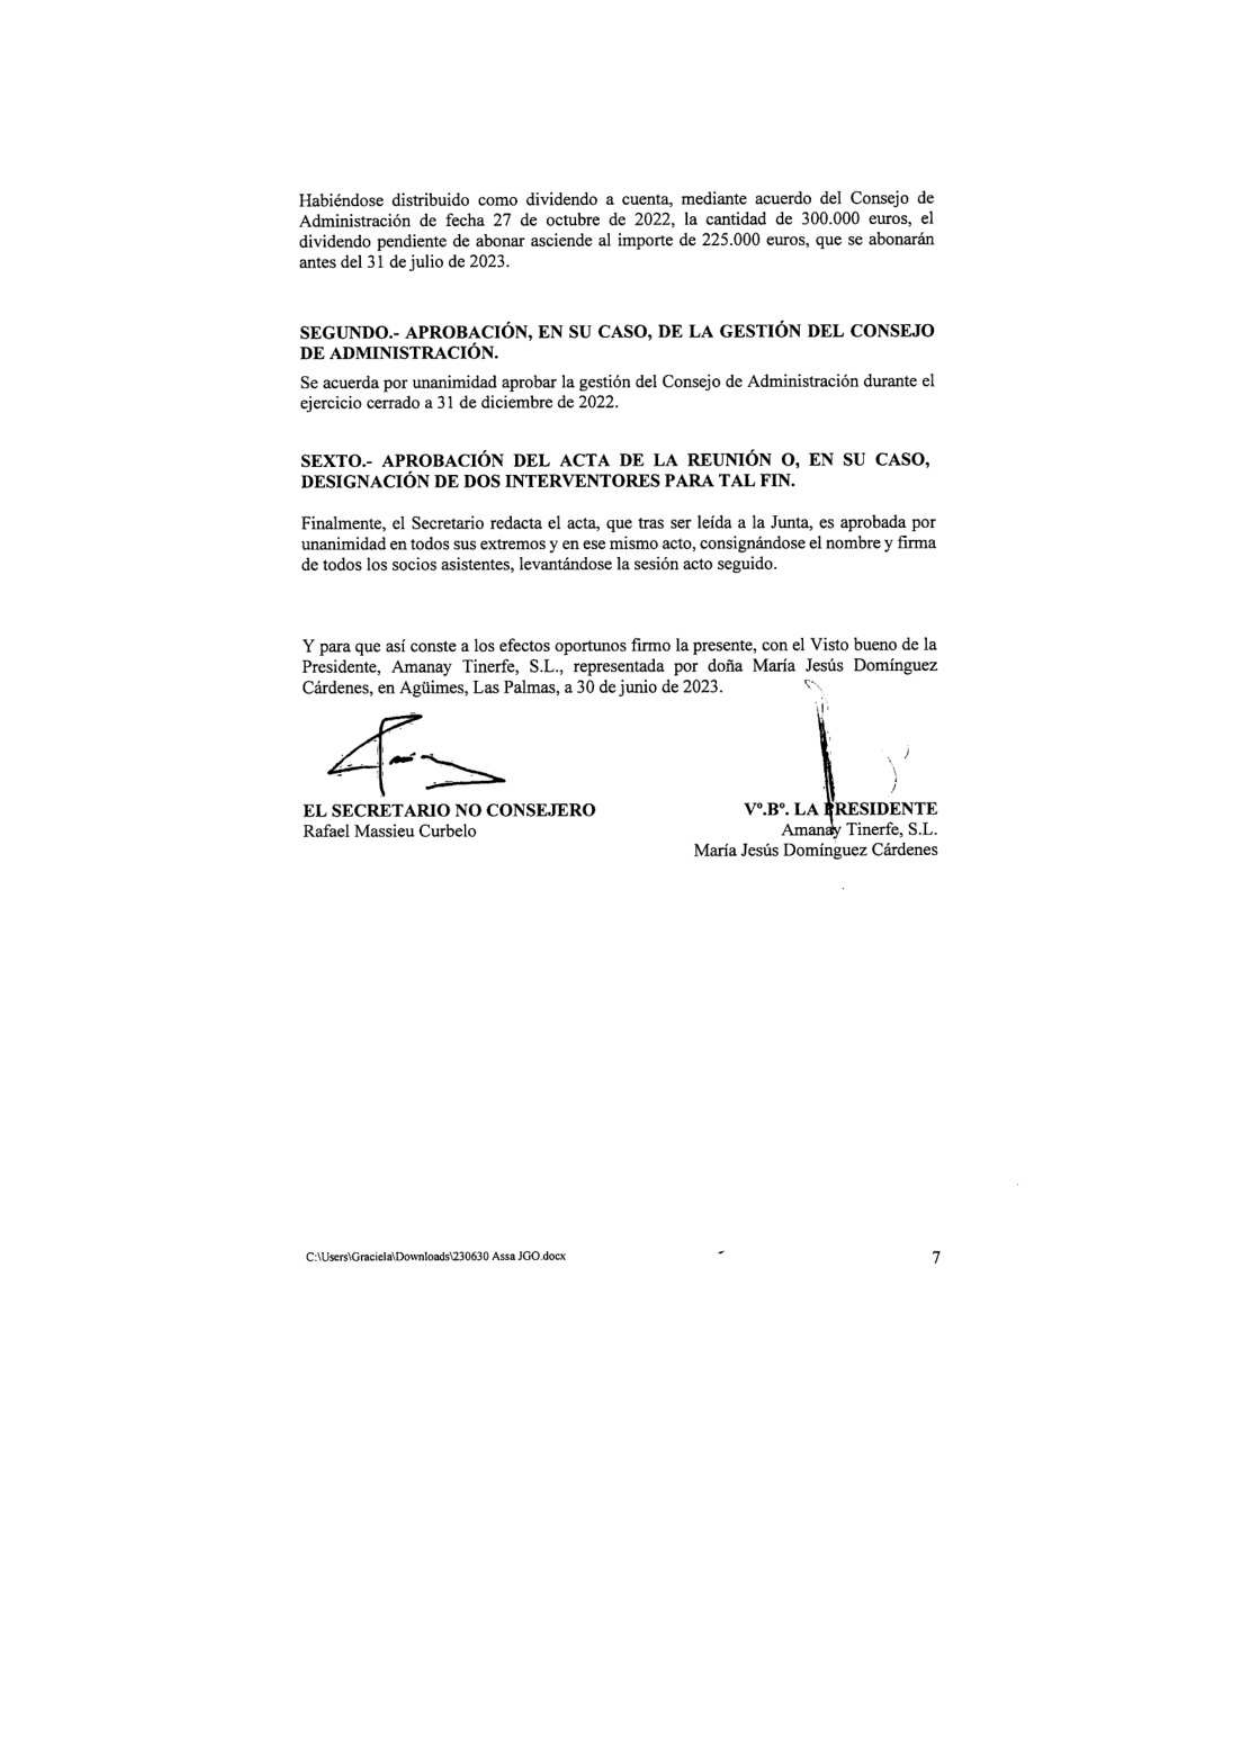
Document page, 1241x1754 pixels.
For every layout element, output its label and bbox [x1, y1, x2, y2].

picture [118, 0, 1123, 1420]
